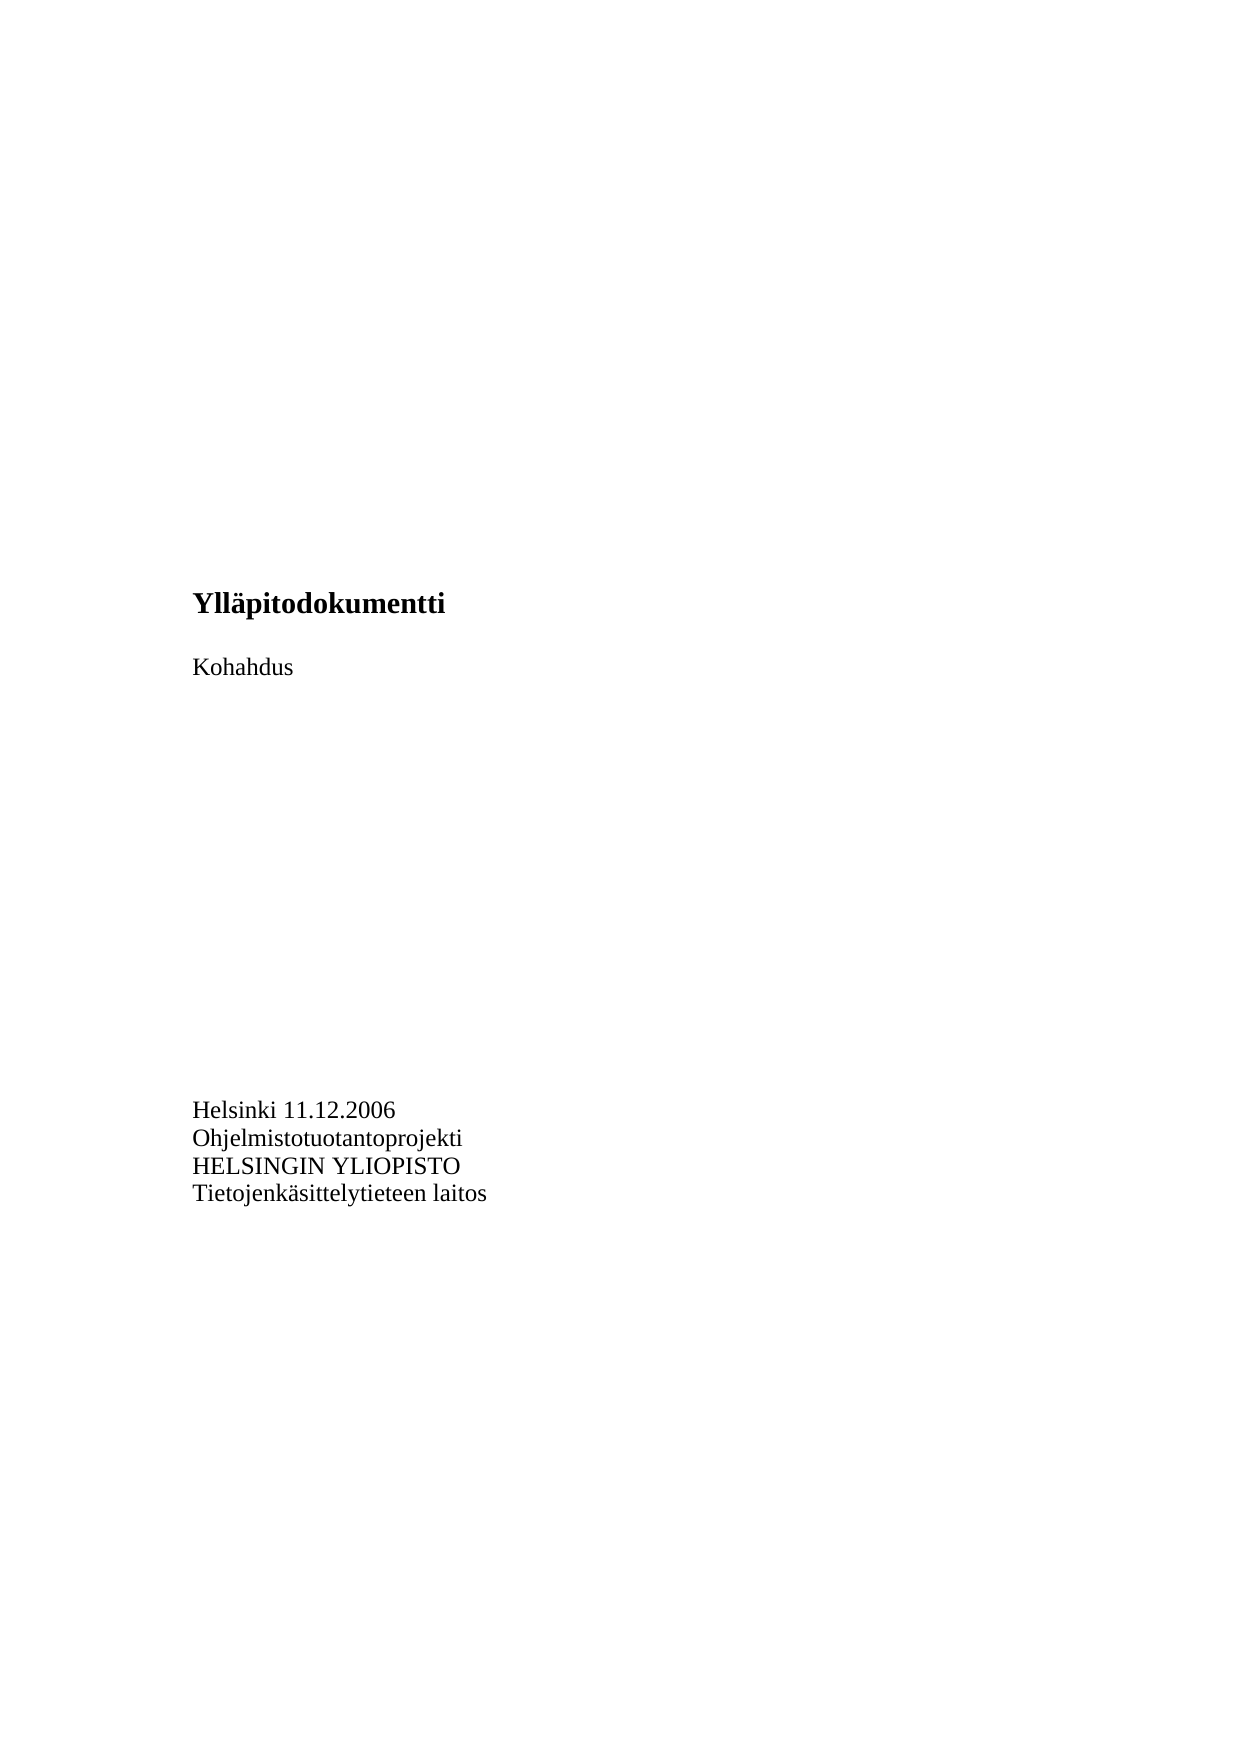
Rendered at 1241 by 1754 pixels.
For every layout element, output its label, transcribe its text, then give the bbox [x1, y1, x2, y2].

text Kohahdus [118, 653, 1122, 681]
text Tietojenkäsittelytieteen laitos [118, 1179, 1122, 1207]
text HELSINGIN YLIOPISTO [118, 1152, 1122, 1179]
text Ohjelmistotuotantoprojekti [118, 1124, 1122, 1152]
text Ylläpitodokumentti [118, 586, 1122, 620]
text Helsinki 11.12.2006 [118, 1096, 1122, 1124]
